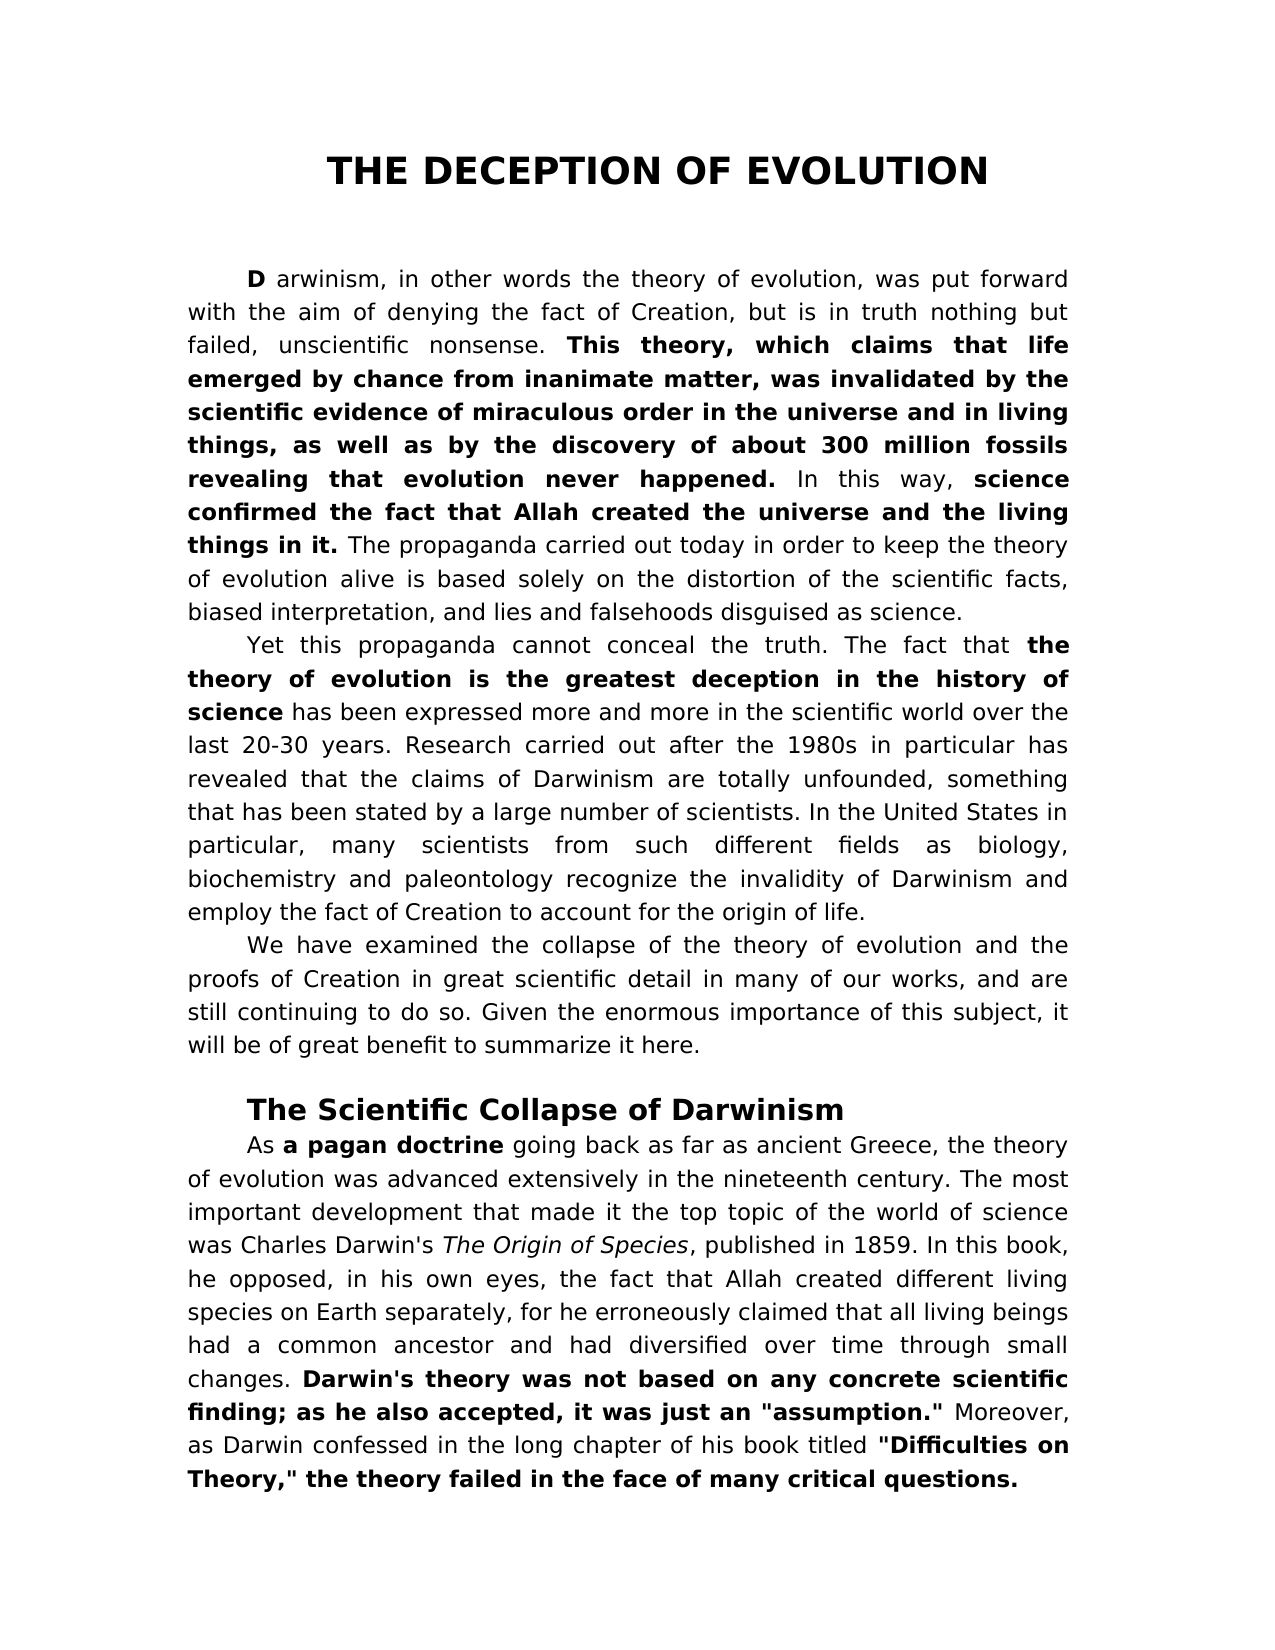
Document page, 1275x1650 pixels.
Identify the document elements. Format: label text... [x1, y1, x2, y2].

text THE DECEPTION OF EVOLUTION [187, 150, 1070, 194]
text The Scientific Collapse of Darwinism [187, 1094, 1070, 1127]
text Darwinism, in other words the theory of evolution, was put forward with the aim of denying the fact of Creation, but is in truth nothing but failed, unscientific nonsense. This theory, which claims that life emerged by chance from inanimate matter, was invalidated by the scientific evidence of miraculous order in the universe and in living things, as well as by the discovery of about 300 million fossils revealing that evolution never happened. In this way, science confirmed the fact that Allah created the universe and the living things in it. The propaganda carried out today in order to keep the theory of evolution alive is based solely on the distortion of the scientific facts, biased interpretation, and lies and falsehoods disguised as science. [187, 260, 1070, 627]
text As a pagan doctrine going back as far as ancient Greece, the theory of evolution was advanced extensively in the nineteenth century. The most important development that made it the top topic of the world of science was Charles Darwin's The Origin of Species, published in 1859. In this book, he opposed, in his own eyes, the fact that Allah created different living species on Earth separately, for he erroneously claimed that all living beings had a common ancestor and had diversified over time through small changes. Darwin's theory was not based on any concrete scientific finding; as he also accepted, it was just an "assumption." Moreover, as Darwin confessed in the long chapter of his book titled "Difficulties on Theory," the theory failed in the face of many critical questions. [187, 1127, 1070, 1494]
text Yet this propaganda cannot conceal the truth. The fact that the theory of evolution is the greatest deception in the history of science has been expressed more and more in the scientific world over the last 20-30 years. Research carried out after the 1980s in particular has revealed that the claims of Darwinism are totally unfounded, something that has been stated by a large number of scientists. In the United States in particular, many scientists from such different fields as biology, biochemistry and paleontology recognize the invalidity of Darwinism and employ the fact of Creation to account for the origin of life. [187, 627, 1070, 927]
text We have examined the collapse of the theory of evolution and the proofs of Creation in great scientific detail in many of our works, and are still continuing to do so. Given the enormous importance of this subject, it will be of great benefit to summarize it here. [187, 927, 1070, 1060]
